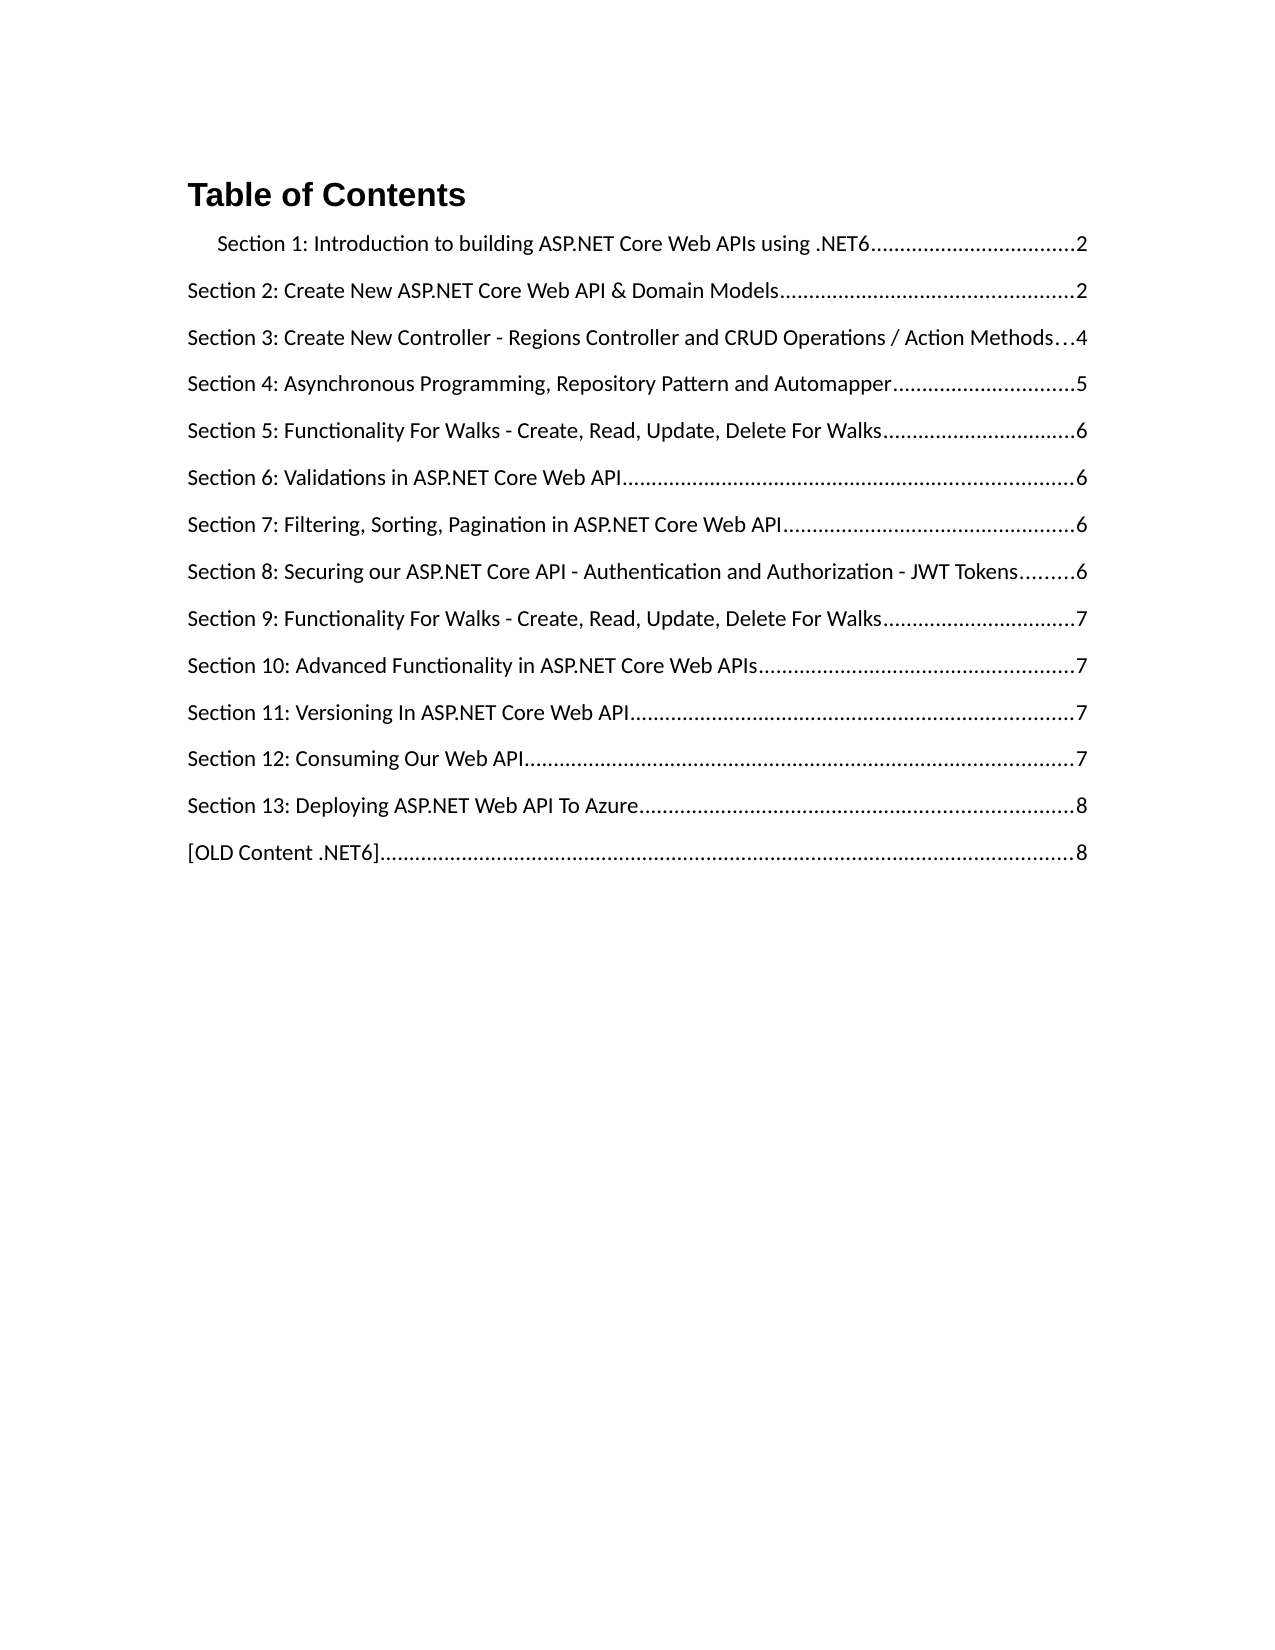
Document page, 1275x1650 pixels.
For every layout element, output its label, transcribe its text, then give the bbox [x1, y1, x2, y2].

text Section 8: Securing our ASP.NET Core API - Authentication and Authorization - JWT Tokens 6 [187, 557, 1087, 585]
text Section 13: Deploying ASP.NET Web API To Azure 8 [187, 791, 1087, 819]
text Section 12: Consuming Our Web API 7 [187, 744, 1087, 773]
text Section 4: Asynchronous Programming, Repository Pattern and Automapper 5 [187, 369, 1087, 398]
text Section 9: Functionality For Walks - Create, Read, Update, Delete For Walks 7 [187, 604, 1087, 632]
text Section 6: Validations in ASP.NET Core Web API 6 [187, 463, 1087, 491]
text Section 3: Create New Controller - Regions Controller and CRUD Operations / Action Methods 4 [187, 323, 1087, 351]
text Section 10: Advanced Functionality in ASP.NET Core Web APIs 7 [187, 651, 1087, 679]
text Section 2: Create New ASP.NET Core Web API & Domain Models 2 [187, 276, 1087, 304]
text [OLD Content .NET6] 8 [187, 838, 1087, 866]
text Section 1: Introduction to building ASP.NET Core Web APIs using .NET6 2 [217, 229, 1087, 257]
text Section 11: Versioning In ASP.NET Core Web API 7 [187, 698, 1087, 726]
subtitle Table of Contents [187, 175, 1087, 213]
text Section 5: Functionality For Walks - Create, Read, Update, Delete For Walks 6 [187, 416, 1087, 444]
text Section 7: Filtering, Sorting, Pagination in ASP.NET Core Web API 6 [187, 510, 1087, 538]
